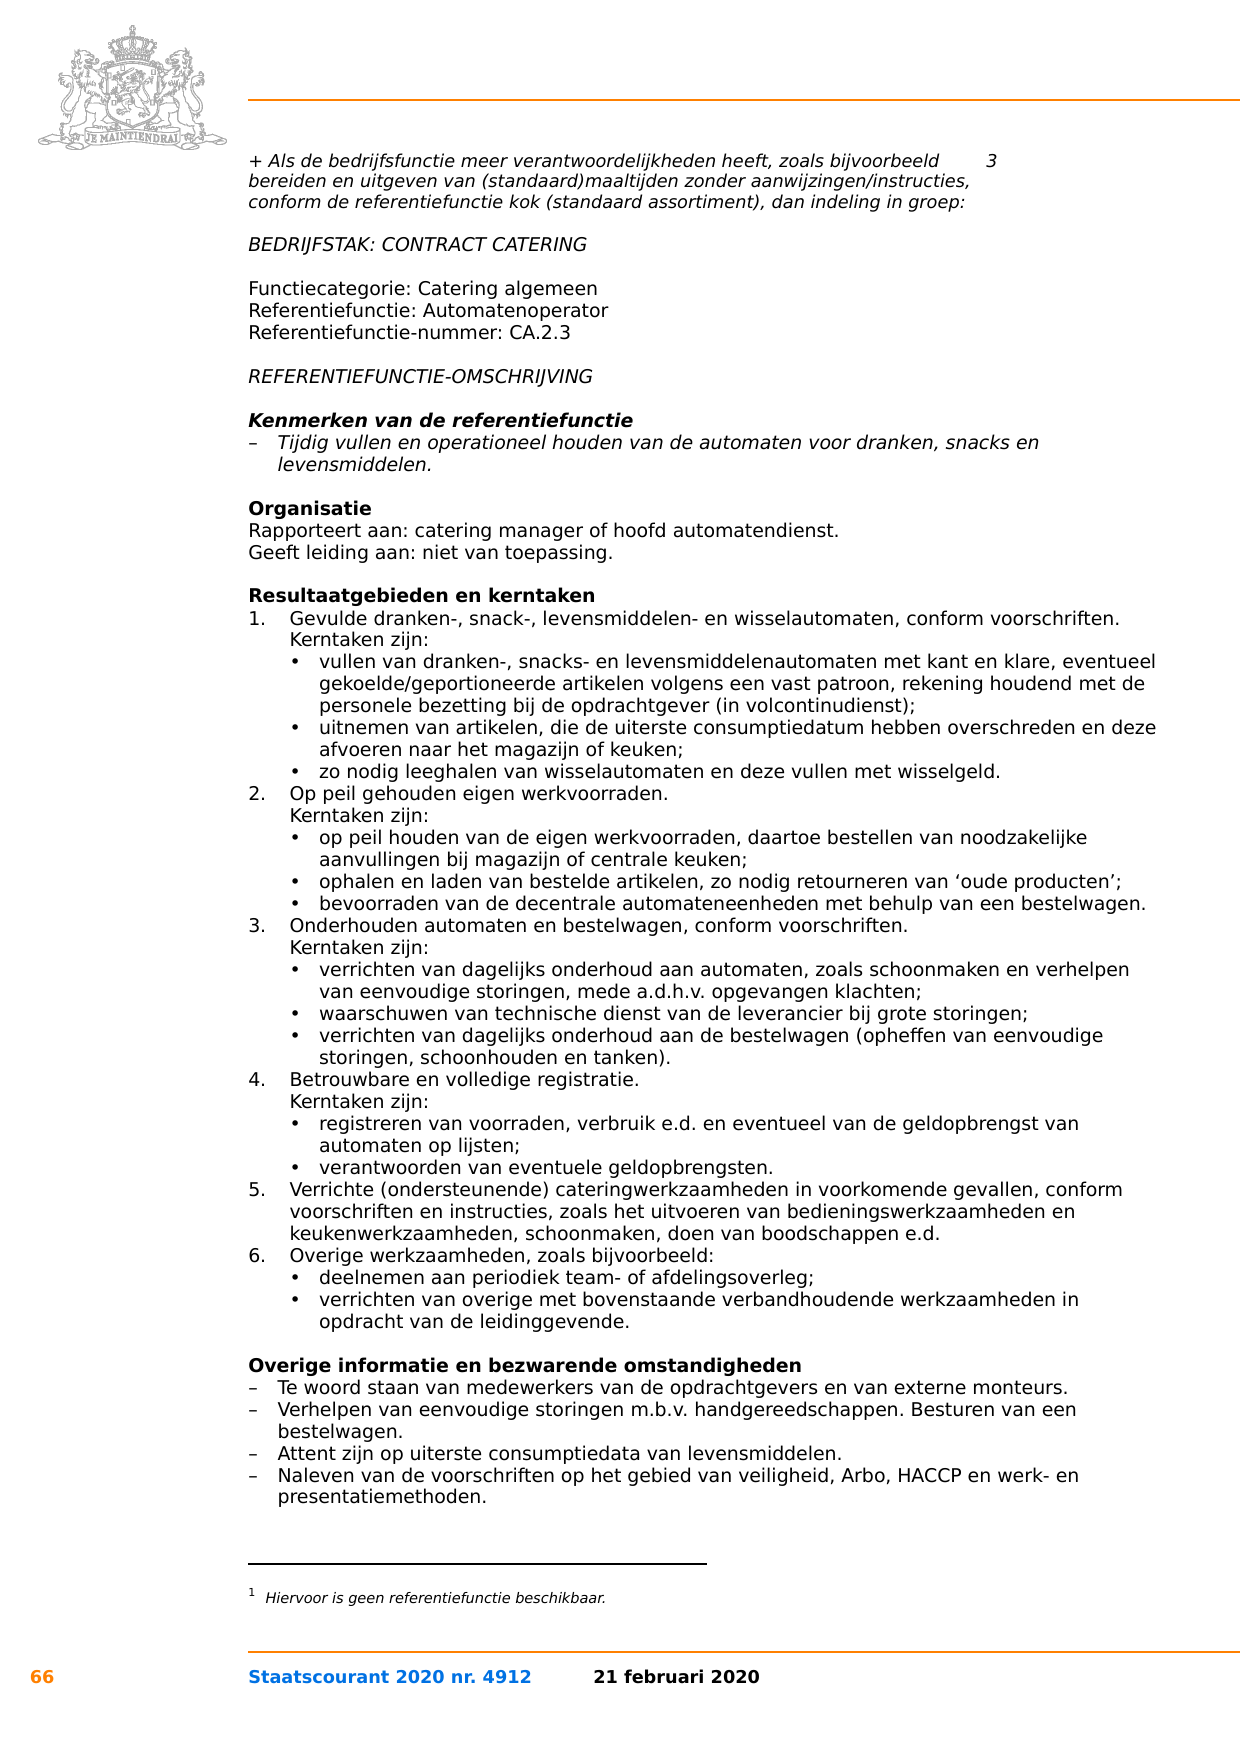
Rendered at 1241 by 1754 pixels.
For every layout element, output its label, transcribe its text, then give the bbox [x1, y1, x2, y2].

text Kerntaken zijn: [289, 629, 1163, 651]
text • vullen van dranken-, snacks- en levensmiddelenautomaten met kant en klare, eventueel gekoelde/geportioneerde artikelen volgens een vast patroon, rekening houdend met de personele bezetting bij de opdrachtgever (in volcontinudienst); [289, 651, 1163, 717]
text – Attent zijn op uiterste consumptiedata van levensmiddelen. [248, 1442, 1163, 1464]
text Kerntaken zijn: [289, 1091, 1163, 1113]
text • deelnemen aan periodiek team- of afdelingsoverleg; [289, 1267, 1163, 1289]
text • ophalen en laden van bestelde artikelen, zo nodig retourneren van ‘oude producten’; [289, 871, 1163, 893]
text Kerntaken zijn: [289, 805, 1163, 827]
text 1. Gevulde dranken-, snack-, levensmiddelen- en wisselautomaten, conform voorschriften. [248, 607, 1163, 629]
table_cell [248, 130, 980, 151]
text Functiecategorie: Catering algemeen [248, 278, 1163, 300]
text – Naleven van de voorschriften op het gebied van veiligheid, Arbo, HACCP en werk- en presentatiemethoden. [248, 1464, 1163, 1508]
text Organisatie [248, 498, 1163, 519]
table_cell [980, 130, 1163, 151]
text Kerntaken zijn: [289, 937, 1163, 959]
text Rapporteert aan: catering manager of hoofd automatendienst. [248, 519, 1163, 542]
text • uitnemen van artikelen, die de uiterste consumptiedatum hebben overschreden en deze afvoeren naar het magazijn of keuken; [289, 717, 1163, 761]
text Resultaatgebieden en kerntaken [248, 585, 1163, 607]
text • zo nodig leeghalen van wisselautomaten en deze vullen met wisselgeld. [289, 761, 1163, 783]
subtitle REFERENTIEFUNCTIE-OMSCHRIJVING [248, 366, 1163, 388]
text 3. Onderhouden automaten en bestelwagen, conform voorschriften. [248, 915, 1163, 937]
text • bevoorraden van de decentrale automateneenheden met behulp van een bestelwagen. [289, 893, 1163, 915]
text 2. Op peil gehouden eigen werkvoorraden. [248, 783, 1163, 805]
subtitle BEDRIJFSTAK: CONTRACT CATERING [248, 234, 1163, 256]
text Geeft leiding aan: niet van toepassing. [248, 542, 1163, 563]
text – Te woord staan van medewerkers van de opdrachtgevers en van externe monteurs. [248, 1377, 1163, 1398]
text • op peil houden van de eigen werkvoorraden, daartoe bestellen van noodzakelijke aanvullingen bij magazijn of centrale keuken; [289, 827, 1163, 871]
text Overige informatie en bezwarende omstandigheden [248, 1354, 1163, 1377]
text 4. Betrouwbare en volledige registratie. [248, 1069, 1163, 1091]
text 5. Verrichte (ondersteunende) cateringwerkzaamheden in voorkomende gevallen, conform voorschriften en instructies, zoals het uitvoeren van bedieningswerkzaamheden en keukenwerkzaamheden, schoonmaken, doen van boodschappen e.d. [248, 1179, 1163, 1245]
picture [38, 25, 227, 150]
text – Verhelpen van eenvoudige storingen m.b.v. handgereedschappen. Besturen van een bestelwagen. [248, 1398, 1163, 1442]
text 6. Overige werkzaamheden, zoals bijvoorbeeld: [248, 1245, 1163, 1267]
text • verrichten van dagelijks onderhoud aan automaten, zoals schoonmaken en verhelpen van eenvoudige storingen, mede a.d.h.v. opgevangen klachten; [289, 959, 1163, 1003]
text • verantwoorden van eventuele geldopbrengsten. [289, 1157, 1163, 1179]
table_cell 3 [980, 151, 1163, 212]
text – Tijdig vullen en operationeel houden van de automaten voor dranken, snacks en levensmiddelen. [248, 432, 1163, 476]
table_cell + Als de bedrijfsfunctie meer verantwoordelijkheden heeft, zoals bijvoorbeeld bereiden en uitgeven van (standaard)maaltijden zonder aanwijzingen/instructies, conform de referentiefunctie kok (standaard assortiment), dan indeling in groep: [248, 151, 980, 212]
text • verrichten van dagelijks onderhoud aan de bestelwagen (opheffen van eenvoudige storingen, schoonhouden en tanken). [289, 1025, 1163, 1069]
text • waarschuwen van technische dienst van de leverancier bij grote storingen; [289, 1003, 1163, 1025]
text Referentiefunctie-nummer: CA.2.3 [248, 322, 1163, 344]
text Referentiefunctie: Automatenoperator [248, 300, 1163, 322]
text • registreren van voorraden, verbruik e.d. en eventueel van de geldopbrengst van automaten op lijsten; [289, 1113, 1163, 1157]
text • verrichten van overige met bovenstaande verbandhoudende werkzaamheden in opdracht van de leidinggevende. [289, 1289, 1163, 1333]
text Kenmerken van de referentiefunctie [248, 410, 1163, 432]
